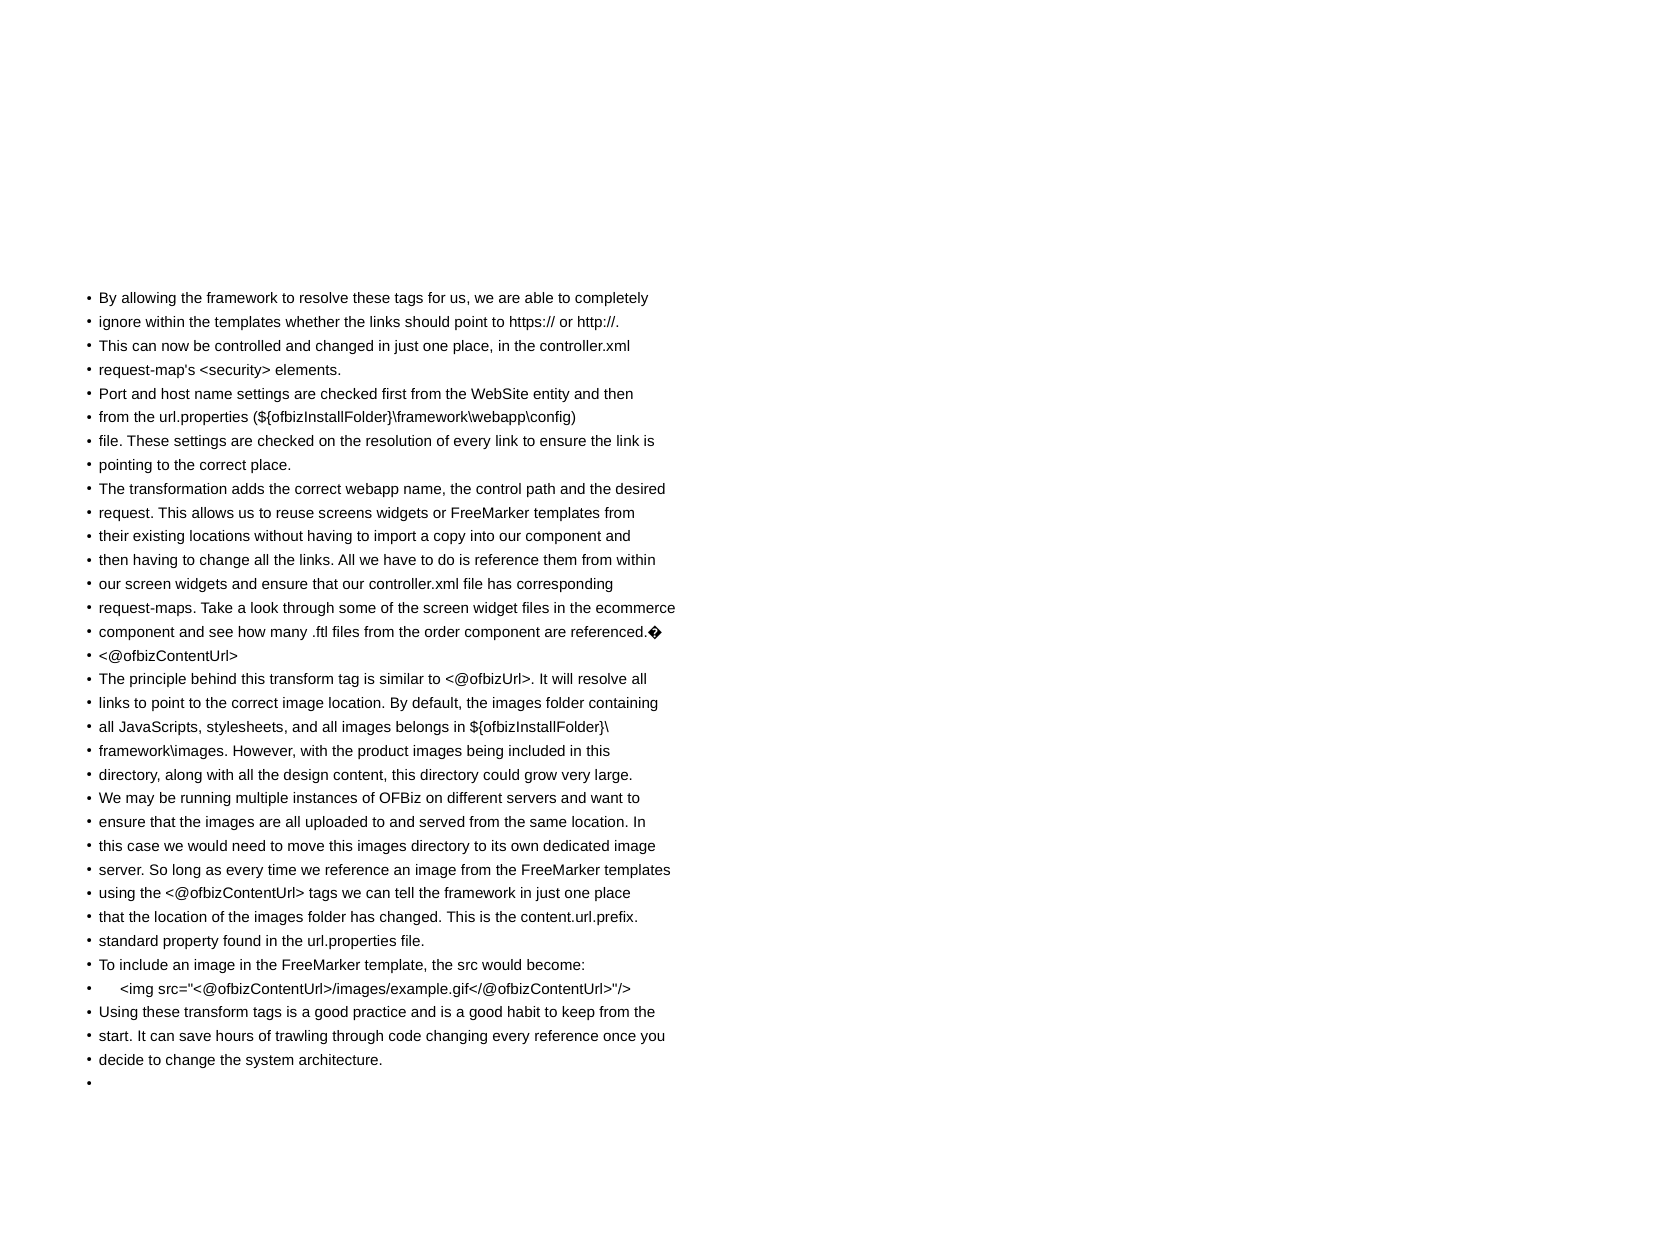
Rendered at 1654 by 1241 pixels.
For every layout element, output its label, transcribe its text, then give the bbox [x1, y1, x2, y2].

list By allowing the framework to resolve these tags for us, we are able to completely ignore within the templates whether the links should point to https:// or http://. This can now be controlled and changed in just one place, in the controller.xml request-map's <security> elements. Port and host name settings are checked first from the WebSite entity and then from the url.properties (${ofbizInstallFolder}\framework\webapp\config) file. These settings are checked on the resolution of every link to ensure the link is pointing to the correct place. The transformation adds the correct webapp name, the control path and the desired request. This allows us to reuse screens widgets or FreeMarker templates from their existing locations without having to import a copy into our component and then having to change all the links. All we have to do is reference them from within our screen widgets and ensure that our controller.xml file has corresponding request-maps. Take a look through some of the screen widget files in the ecommerce component and see how many .ftl files from the order component are referenced.� <@ofbizContentUrl> The principle behind this transform tag is similar to <@ofbizUrl>. It will resolve all links to point to the correct image location. By default, the images folder containing all JavaScripts, stylesheets, and all images belongs in ${ofbizInstallFolder}\ framework\images. However, with the product images being included in this directory, along with all the design content, this directory could grow very large. We may be running multiple instances of OFBiz on different servers and want to ensure that the images are all uploaded to and served from the same location. In this case we would need to move this images directory to its own dedicated image server. So long as every time we reference an image from the FreeMarker templates using the <@ofbizContentUrl> tags we can tell the framework in just one place that the location of the images folder has changed. This is the content.url.prefix. standard property found in the url.properties file. To include an image in the FreeMarker template, the src would become: <img src="<@ofbizContentUrl>/images/example.gif</@ofbizContentUrl>"/> Using these transform tags is a good practice and is a good habit to keep from the start. It can save hours of trawling through code changing every reference once you decide to change the system architecture. [82, 290, 1571, 1109]
